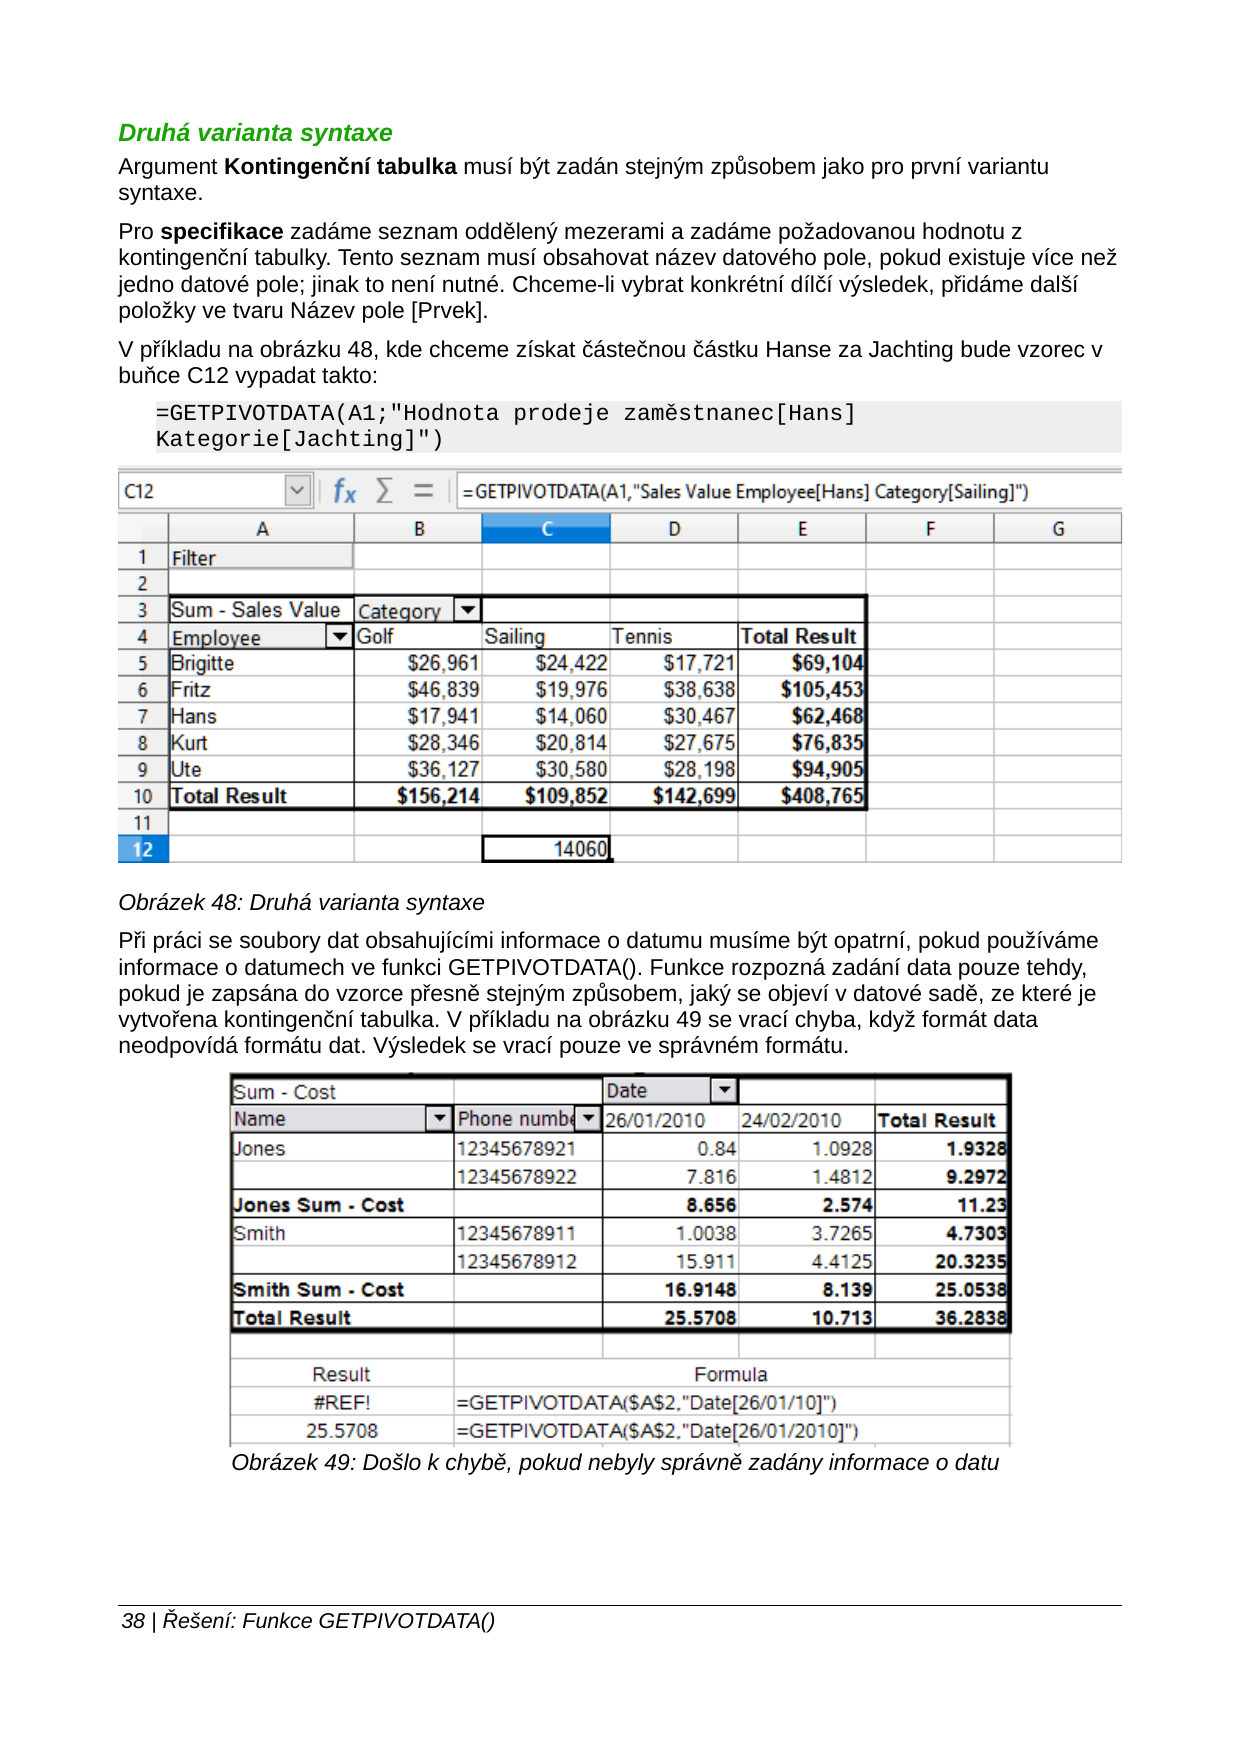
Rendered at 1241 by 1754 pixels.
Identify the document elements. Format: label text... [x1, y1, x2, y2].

text Obrázek 49: Došlo k chybě, pokud nebyly správně zadány informace o datu [225, 1071, 1015, 1475]
text Pro specifikace zadáme seznam oddělený mezerami a zadáme požadovanou hodnotu z kontingenční tabulky. Tento seznam musí obsahovat název datového pole, pokud existuje více než jedno datové pole; jinak to není nutné. Chceme-li vybrat konkrétní dílčí výsledek, přidáme další položky ve tvaru Název pole [Prvek]. [118, 218, 1122, 323]
picture [226, 1069, 1017, 1449]
picture [118, 465, 1123, 863]
text V příkladu na obrázku 48, kde chceme získat částečnou částku Hanse za Jachting bude vzorec v buňce C12 vypadat takto: [118, 336, 1122, 389]
text Obrázek 48: Druhá varianta syntaxe [118, 863, 1122, 915]
text =GETPIVOTDATA(A1;"Hodnota prodeje zaměstnanec[Hans] Kategorie[Jachting]") [156, 401, 1122, 453]
text Argument Kontingenční tabulka musí být zadán stejným způsobem jako pro první variantu syntaxe. [118, 153, 1122, 206]
text Při práci se soubory dat obsahujícími informace o datumu musíme být opatrní, pokud používáme informace o datumech ve funkci GETPIVOTDATA(). Funkce rozpozná zadání data pouze tehdy, pokud je zapsána do vzorce přesně stejným způsobem, jaký se objeví v datové sadě, ze které je vytvořena kontingenční tabulka. V příkladu na obrázku 49 se vrací chyba, když formát data neodpovídá formátu dat. Výsledek se vrací pouze ve správném formátu. [118, 927, 1122, 1059]
subtitle Druhá varianta syntaxe [118, 118, 1122, 147]
